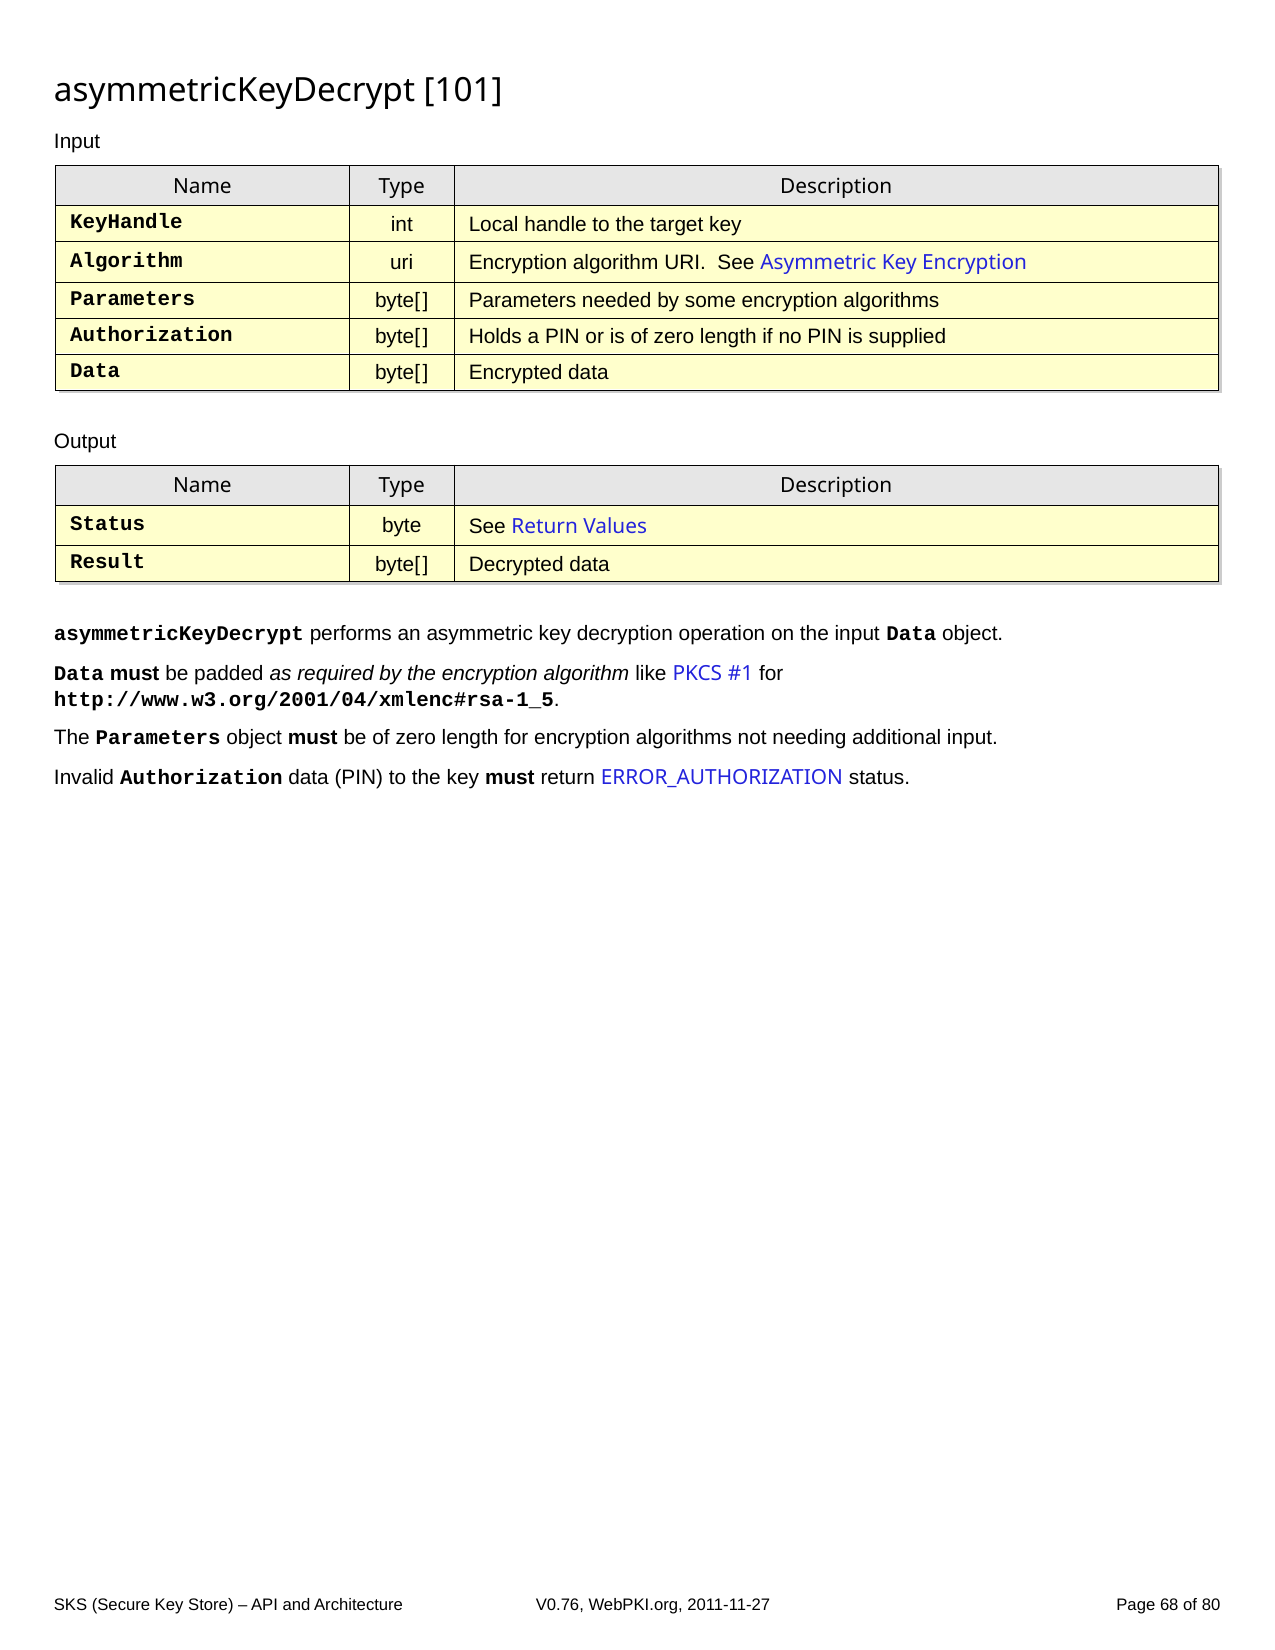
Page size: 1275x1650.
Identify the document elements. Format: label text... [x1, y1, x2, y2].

table_cell byte⁮[ ] [350, 546, 454, 581]
table_header Description [455, 466, 1218, 505]
table_cell Encrypted data [455, 355, 1218, 389]
text The Parameters object must be of zero length for encryption algorithms not needing additional input. [54, 724, 1221, 750]
table_header Description [455, 166, 1218, 205]
text Output [54, 429, 1221, 453]
table_cell Data [56, 355, 349, 389]
table_header Name [56, 166, 349, 205]
subtitle asymmetricKeyDecrypt [101] [54, 66, 1221, 111]
table_cell Decrypted data [455, 546, 1218, 581]
table_cell Parameters needed by some encryption algorithms [455, 283, 1218, 318]
table_cell Holds a PIN or is of zero length if no PIN is supplied [455, 319, 1218, 353]
table_cell Authorization [56, 319, 349, 353]
text Data must be padded as required by the encryption algorithm like PKCS #1 for http://www.w3.org/2001/04/xmlenc#rsa-1_5. [54, 658, 1221, 713]
text Input [54, 129, 1221, 153]
table_header Type [350, 466, 454, 505]
table_cell Status [56, 506, 349, 545]
table_header Name [56, 466, 349, 505]
table_cell byte⁮[ ] [350, 283, 454, 318]
table_header Type [350, 166, 454, 205]
text asymmetricKeyDecrypt performs an asymmetric key decryption operation on the input Data object. [54, 621, 1221, 647]
table_cell uri [350, 242, 454, 282]
text Invalid Authorization data (PIN) to the key must return ERROR_AUTHORIZATION status. [54, 762, 1221, 791]
table_cell Result [56, 546, 349, 581]
table_cell byte⁮[ ] [350, 319, 454, 353]
table_cell byte⁮[ ] [350, 355, 454, 389]
table_cell KeyHandle [56, 206, 349, 241]
table_cell int [350, 206, 454, 241]
table_cell Local handle to the target key [455, 206, 1218, 241]
table_cell Algorithm [56, 242, 349, 282]
table_cell Parameters [56, 283, 349, 318]
table_cell Encryption algorithm URI. See Asymmetric Key Encryption ‎ [455, 242, 1218, 282]
table_cell See Return Values [455, 506, 1218, 545]
table_cell byte [350, 506, 454, 545]
